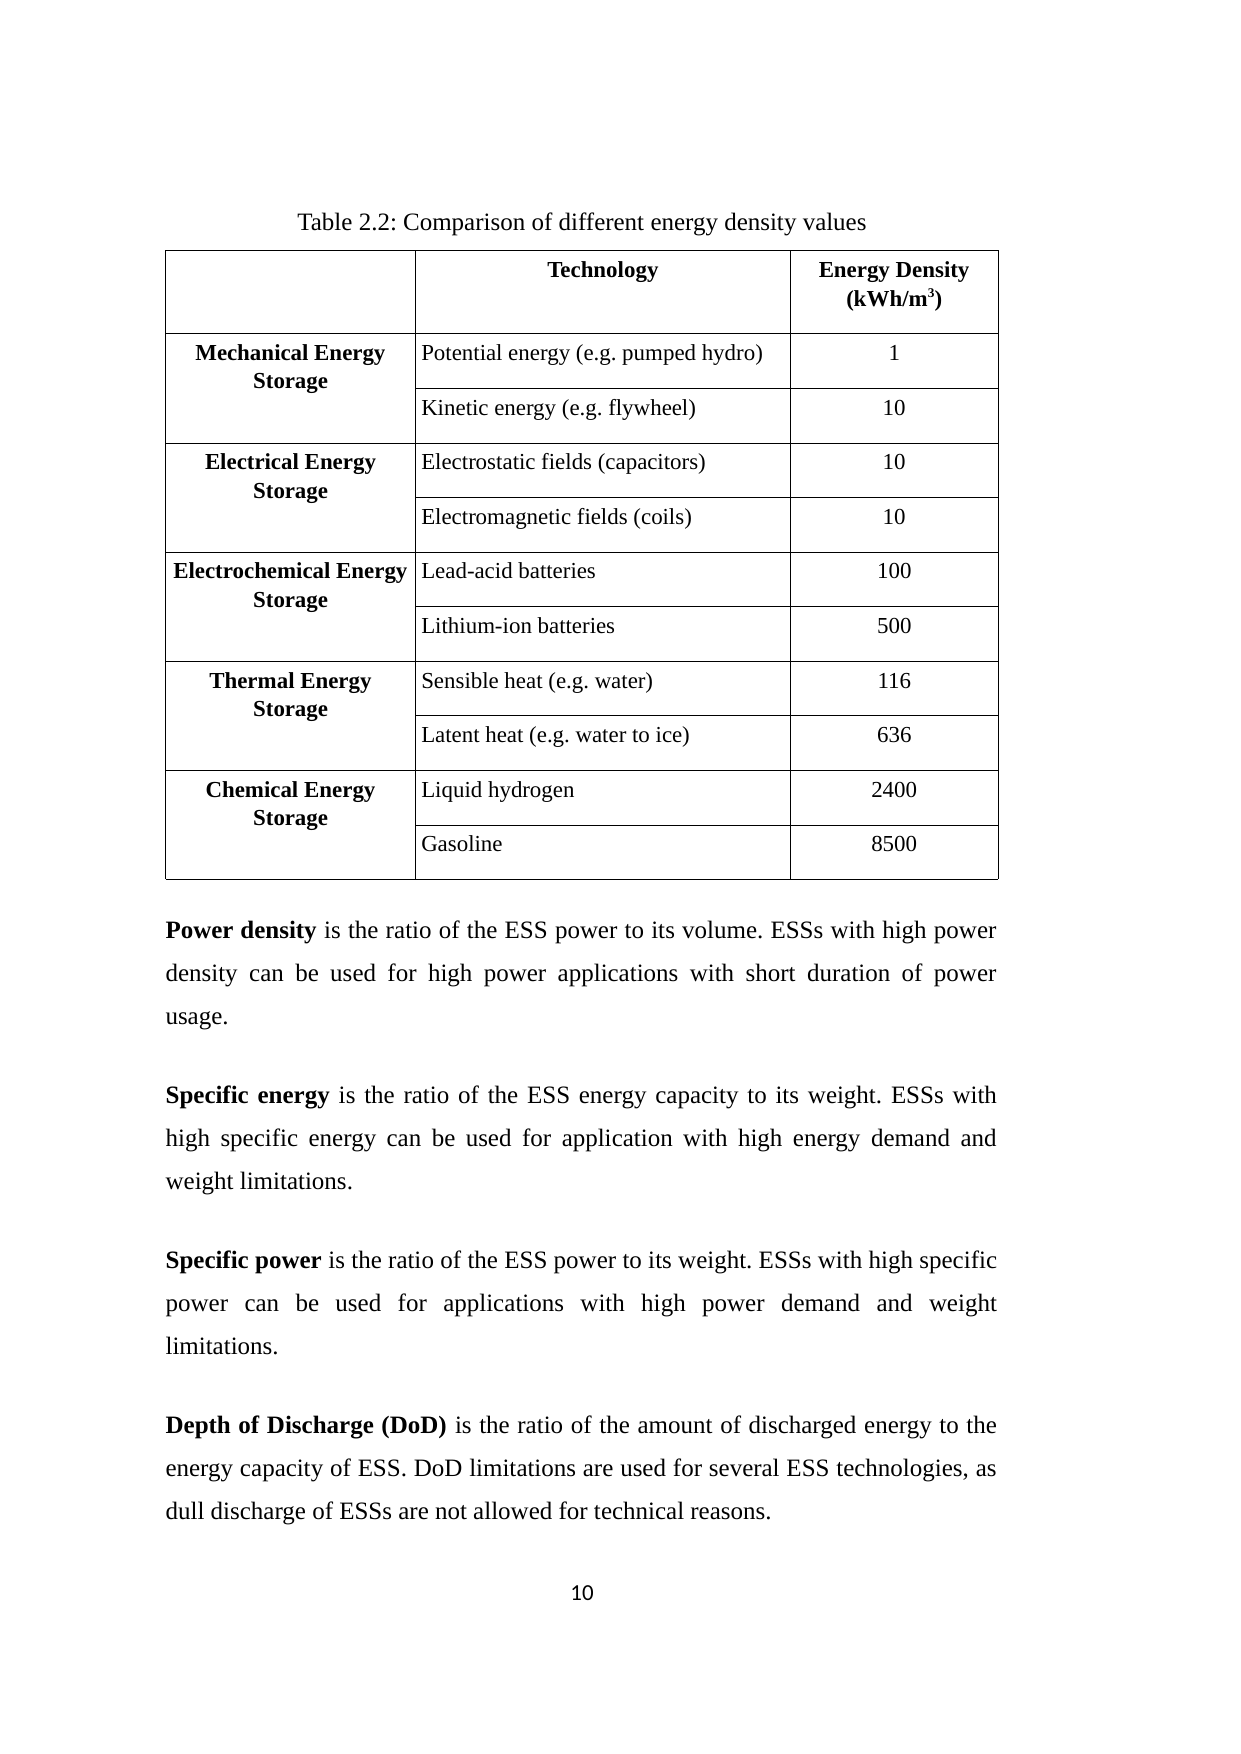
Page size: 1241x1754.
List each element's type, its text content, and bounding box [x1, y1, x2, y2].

table_cell Sensible heat (e.g. water) [416, 662, 790, 715]
table_cell Potential energy (e.g. pumped hydro) [416, 334, 790, 388]
table_cell Thermal Energy Storage [166, 662, 415, 770]
table_cell 100 [791, 553, 998, 606]
table_cell 8500 [791, 826, 998, 879]
table_cell Lead-acid batteries [416, 553, 790, 606]
table_cell Mechanical Energy Storage [166, 334, 415, 442]
table_cell 116 [791, 662, 998, 715]
table_cell Electrostatic fields (capacitors) [416, 444, 790, 497]
table_header [166, 251, 415, 333]
table_cell Electromagnetic fields (coils) [416, 498, 790, 552]
text Specific power is the ratio of the ESS power to its weight. ESSs with high specific power can be used for applications with high power demand and weight limitations. [165, 1245, 998, 1360]
table_cell Gasoline [416, 826, 790, 879]
table_cell Liquid hydrogen [416, 771, 790, 824]
text Power density is the ratio of the ESS power to its volume. ESSs with high power density can be used for high power applications with short duration of power usage. [165, 915, 998, 1030]
table_cell 500 [791, 607, 998, 661]
text Table 2.2: Comparison of different energy density values [165, 207, 998, 236]
text Depth of Discharge (DoD) is the ratio of the amount of discharged energy to the energy capacity of ESS. DoD limitations are used for several ESS technologies, as dull discharge of ESSs are not allowed for technical reasons. [165, 1410, 998, 1525]
table_header Technology [416, 251, 790, 333]
table_cell 2400 [791, 771, 998, 824]
table_cell 1 [791, 334, 998, 388]
table_cell 10 [791, 498, 998, 552]
text Specific energy is the ratio of the ESS energy capacity to its weight. ESSs with high specific energy can be used for application with high energy demand and weight limitations. [165, 1080, 998, 1195]
table_cell Electrochemical Energy Storage [166, 553, 415, 661]
table_header Energy Density (kWh/m3) [791, 251, 998, 333]
table_cell Electrical Energy Storage [166, 444, 415, 552]
table_cell 10 [791, 389, 998, 442]
table_cell Lithium-ion batteries [416, 607, 790, 661]
table_cell Latent heat (e.g. water to ice) [416, 716, 790, 770]
table_cell 10 [791, 444, 998, 497]
table_cell Chemical Energy Storage [166, 771, 415, 879]
table_cell 636 [791, 716, 998, 770]
table_cell Kinetic energy (e.g. flywheel) [416, 389, 790, 442]
